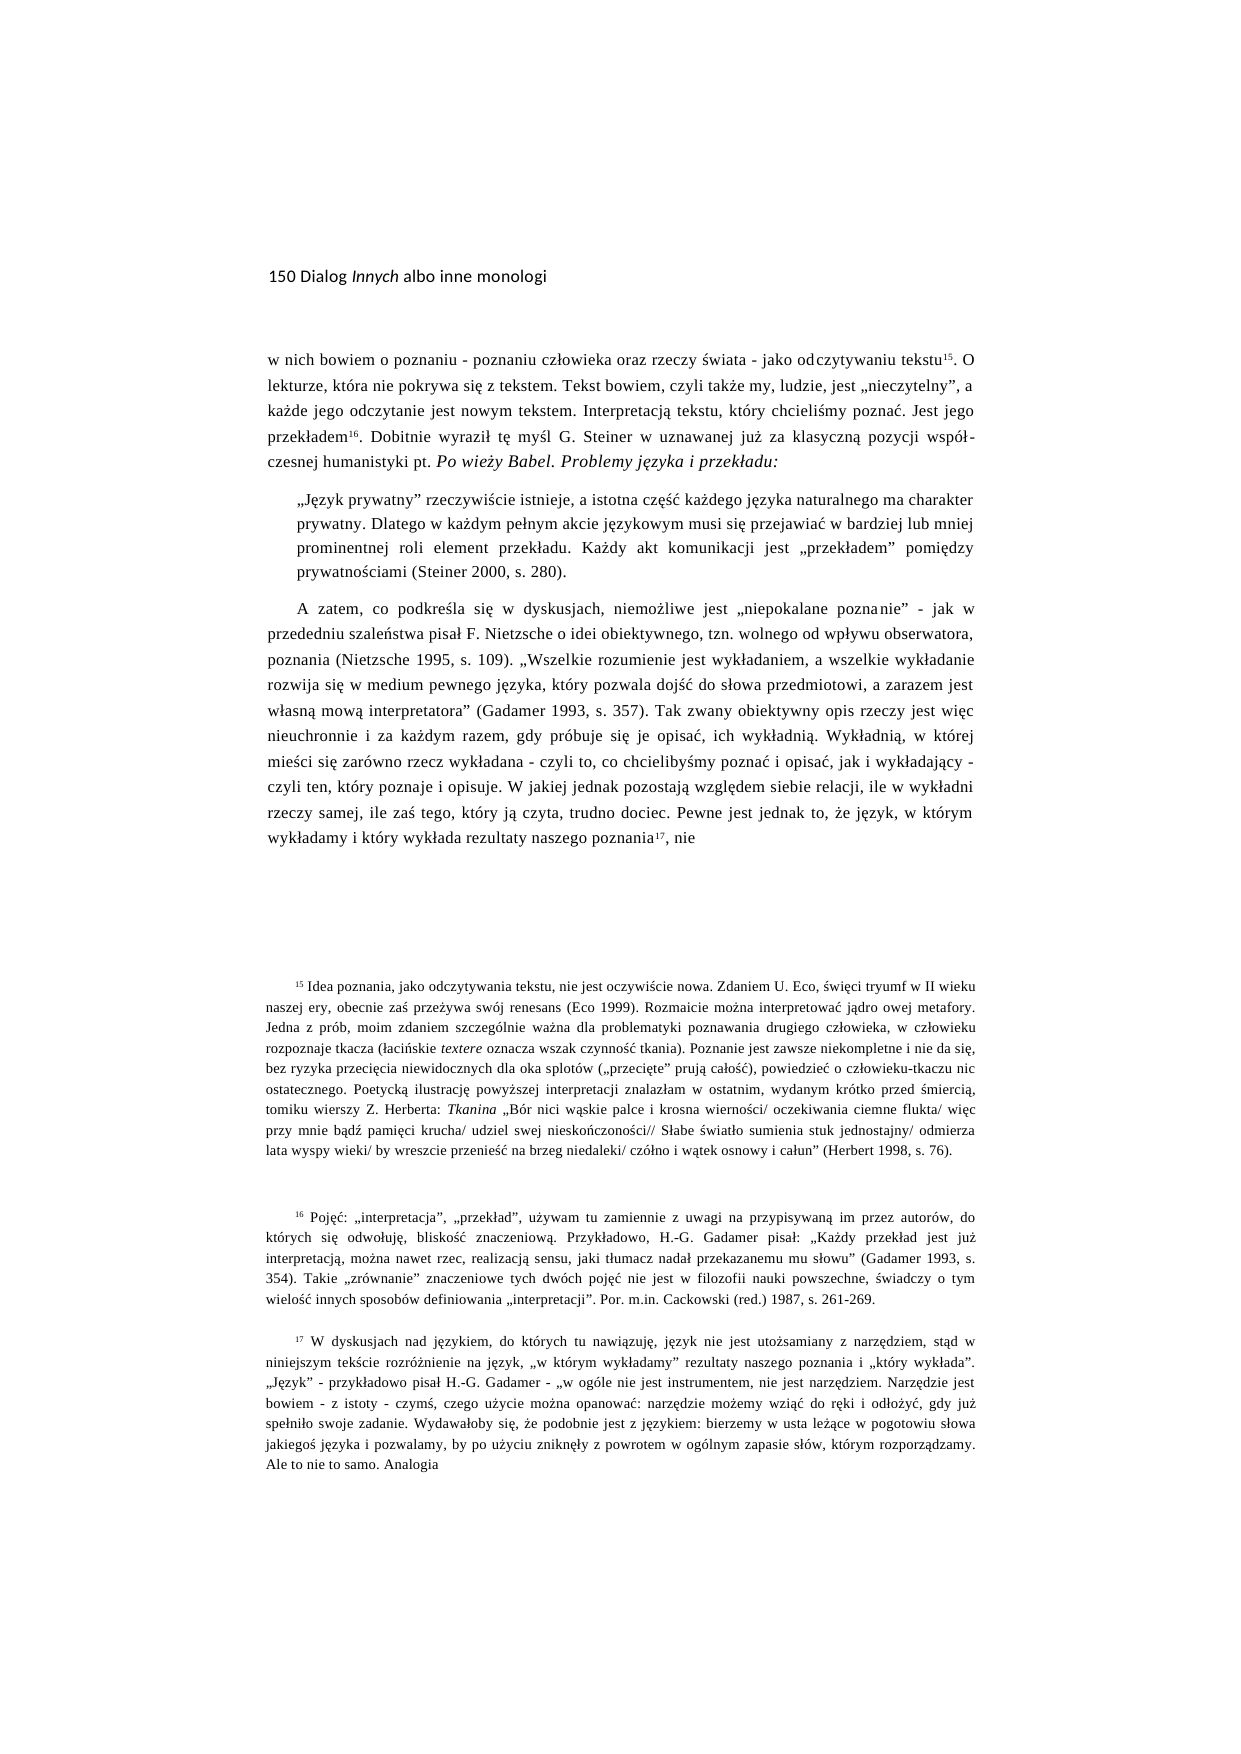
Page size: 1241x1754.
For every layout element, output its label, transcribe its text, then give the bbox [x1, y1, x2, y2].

text A zatem, co podkreśla się w dyskusjach, niemożliwe jest „niepokalane pozna­nie” - jak w przededniu szaleństwa pisał F. Nietzsche o idei obiektywnego, tzn. wolnego od wpływu obserwatora, poznania (Nietzsche 1995, s. 109). „Wszel­kie rozumienie jest wykładaniem, a wszelkie wykładanie rozwija się w medium pewnego języka, który pozwala dojść do słowa przedmiotowi, a zarazem jest własną mową interpretatora” (Gadamer 1993, s. 357). Tak zwany obiektywny opis rzeczy jest więc nieuchronnie i za każdym razem, gdy próbuje się je opisać, ich wykładnią. Wykładnią, w której mieści się zarówno rzecz wykładana - czyli to, co chcielibyśmy poznać i opisać, jak i wykładający - czyli ten, który pozna­je i opisuje. W jakiej jednak pozostają względem siebie relacji, ile w wykładni rzeczy samej, ile zaś tego, który ją czyta, trudno dociec. Pewne jest jednak to, że język, w którym wykładamy i który wykłada rezultaty naszego poznania17, nie [267, 594, 975, 849]
text 16 Pojęć: „interpretacja”, „przekład”, używam tu zamiennie z uwagi na przypisywaną im przez autorów, do których się odwołuję, bliskość znaczeniową. Przykładowo, H.-G. Gadamer pisał: „Każdy przekład jest już interpretacją, można nawet rzec, realizacją sensu, jaki tłumacz nadał przekazanemu mu słowu” (Gadamer 1993, s. 354). Takie „zrównanie” znaczeniowe tych dwóch pojęć nie jest w filozofii nauki powszechne, świadczy o tym wielość innych sposobów definiowania „interpretacji”. Por. m.in. Cackowski (red.) 1987, s. 261-269. [266, 1206, 977, 1308]
text 15 Idea poznania, jako odczytywania tekstu, nie jest oczywiście nowa. Zdaniem U. Eco, święci tryumf w II wieku naszej ery, obecnie zaś przeżywa swój renesans (Eco 1999). Rozmaicie można interpretować jądro owej metafory. Jedna z prób, moim zdaniem szczególnie ważna dla problematyki poznawania drugiego człowieka, w człowieku rozpoznaje tkacza (łacińskie textere oznacza wszak czynność tkania). Poznanie jest zawsze niekompletne i nie da się, bez ryzyka przecięcia niewidocznych dla oka splotów („przecięte” prują całość), powiedzieć o człowieku-tkaczu nic ostatecznego. Poetycką ilustrację powyższej interpretacji znalazłam w ostatnim, wydanym krótko przed śmiercią, tomiku wierszy Z. Herberta: Tkanina „Bór nici wąskie palce i krosna wierności/ oczekiwania ciemne flukta/ więc przy mnie bądź pamięci krucha/ udziel swej nieskończoności// Słabe światło sumienia stuk jednostajny/ odmierza lata wyspy wieki/ by wreszcie przenieść na brzeg niedaleki/ czółno i wątek osnowy i całun” (Herbert 1998, s. 76). [266, 975, 977, 1160]
text 150 Dialog Innych albo inne monologi [268, 268, 606, 286]
text 17 W dyskusjach nad językiem, do których tu nawiązuję, język nie jest utożsamiany z narzędziem, stąd w niniejszym tekście rozróżnienie na język, „w którym wykładamy” rezultaty naszego poznania i „który wykłada”. „Język” - przykładowo pisał H.-G. Gadamer - „w ogóle nie jest instrumentem, nie jest narzędziem. Narzędzie jest bowiem - z istoty - czymś, czego użycie można opanować: narzędzie możemy wziąć do ręki i odłożyć, gdy już spełniło swoje zadanie. Wydawałoby się, że podobnie jest z językiem: bierzemy w usta leżące w pogotowiu słowa jakiegoś języka i pozwalamy, by po użyciu zniknęły z powrotem w ogólnym zapasie słów, którym rozporządzamy. Ale to nie to samo. Analogia [266, 1330, 977, 1474]
text w nich bowiem o poznaniu - poznaniu człowieka oraz rzeczy świata - jako od­czytywaniu tekstu15. O lekturze, która nie pokrywa się z tekstem. Tekst bowiem, czyli także my, ludzie, jest „nieczytelny”, a każde jego odczytanie jest nowym tekstem. Interpretacją tekstu, który chcieliśmy poznać. Jest jego przekładem16. Dobitnie wyraził tę myśl G. Steiner w uznawanej już za klasyczną pozycji współ­czesnej humanistyki pt. Po wieży Babel. Problemy języka i przekładu: [267, 345, 975, 473]
text „Język prywatny” rzeczywiście istnieje, a istotna część każdego języka naturalnego ma charakter prywatny. Dlatego w każdym pełnym akcie językowym musi się przejawiać w bardziej lub mniej prominentnej roli element przekładu. Każdy akt komunikacji jest „przekładem” pomiędzy prywatnościami (Steiner 2000, s. 280). [297, 486, 975, 582]
